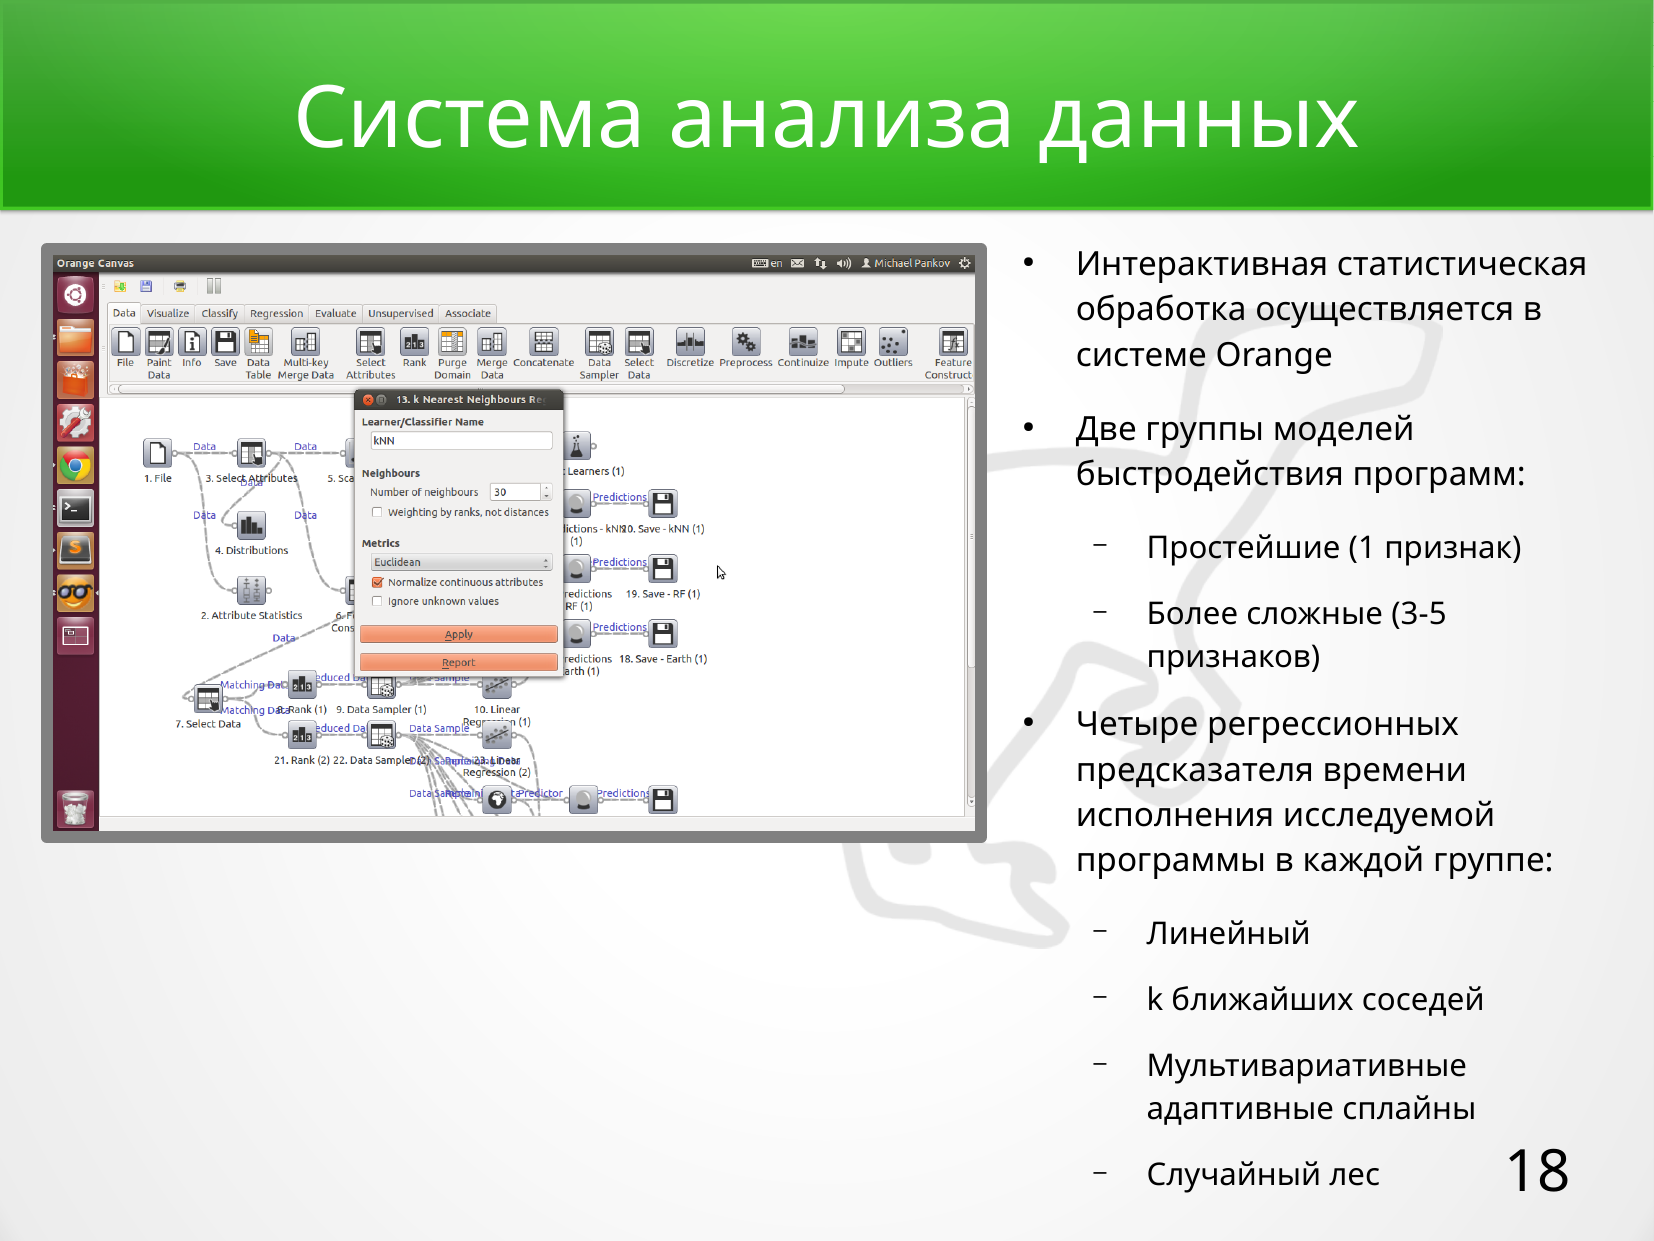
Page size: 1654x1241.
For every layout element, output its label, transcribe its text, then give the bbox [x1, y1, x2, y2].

list Интерактивная статистическая обработка осуществляется в системе Orange Две группы моделей быстродействия программ: Простейшие (1 признак) Более сложные (3-5 признаков) Четыре регрессионных предсказателя времени исполнения исследуемой программы в каждой группе: Линейный k ближайших соседей Мультивариативные адаптивные сплайны Случайный лес [1005, 240, 1621, 1126]
picture [228, 305, 1005, 949]
picture [52, 255, 976, 832]
title Система анализа данных [82, 49, 1571, 179]
